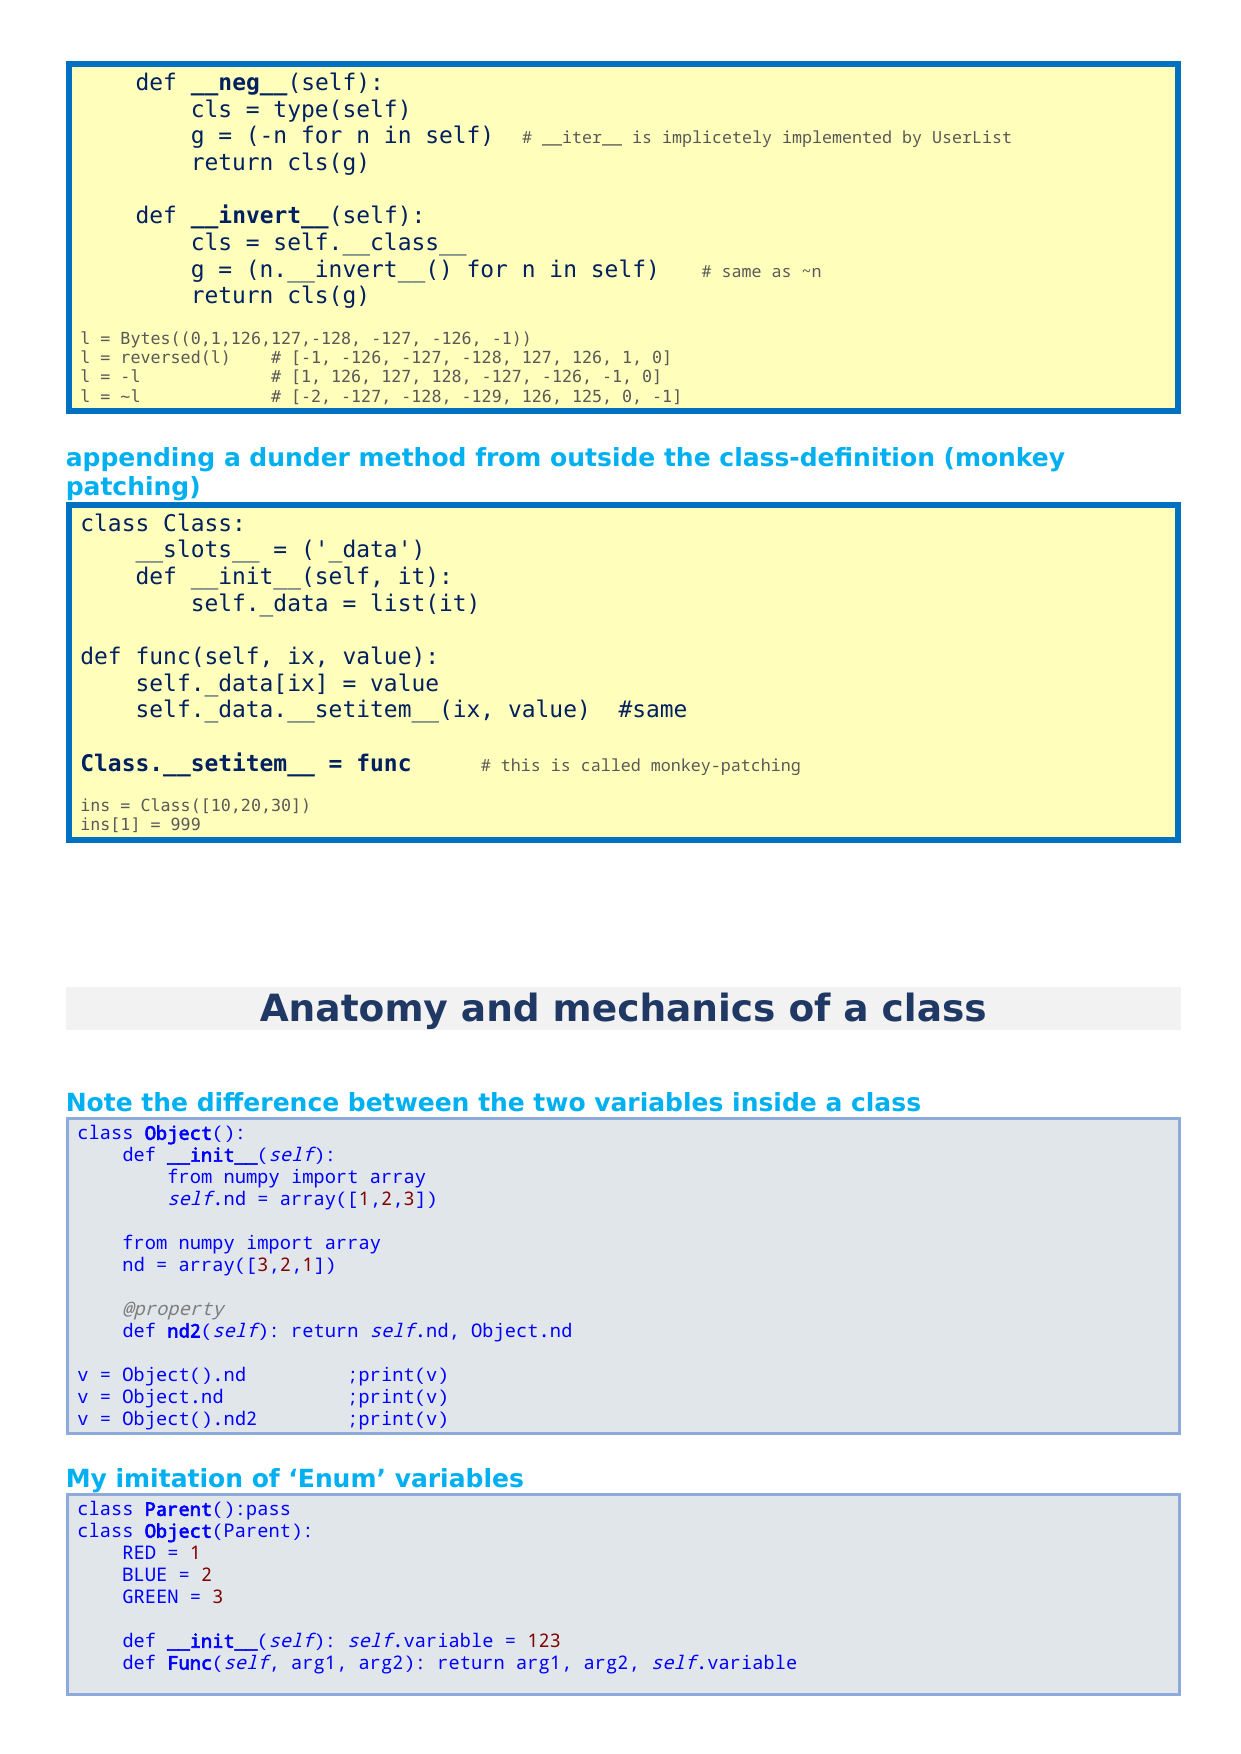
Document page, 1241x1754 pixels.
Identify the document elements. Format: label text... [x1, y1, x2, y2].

text def __neg__(self): [72, 67, 1175, 88]
text g = (n.__invert__() for n in self) # same as ~n [72, 248, 1175, 274]
subtitle Anatomy and mechanics of a class [66, 987, 1181, 1030]
text Class.__setitem__ = func # this is called monkey-patching [72, 742, 1175, 768]
text GREEN = 3 [69, 1581, 1178, 1603]
text l = -l # [1, 126, 127, 128, -127, -126, -1, 0] [72, 359, 1175, 378]
text from numpy import array [69, 1227, 1178, 1249]
text def __invert__(self): [72, 194, 1175, 221]
text v = Object().nd2 ;print(v) [69, 1403, 1178, 1432]
text def nd2(self): return self.nd, Object.nd [69, 1315, 1178, 1337]
text def __init__(self): [69, 1139, 1178, 1161]
text self.nd = array([1,2,3]) [69, 1183, 1178, 1205]
text g = (-n for n in self) # __iter__ is implicetely implemented by UserList [72, 114, 1175, 141]
title Note the difference between the two variables inside a class [66, 1088, 1181, 1117]
text def func(self, ix, value): [72, 635, 1175, 662]
text ins[1] = 999 [72, 807, 1175, 837]
title My imitation of ‘Enum’ variables [66, 1464, 1181, 1493]
text l = Bytes((0,1,126,127,-128, -127, -126, -1)) [72, 320, 1175, 340]
text class Object(Parent): [69, 1515, 1178, 1537]
text return cls(g) [72, 274, 1175, 301]
text @property [69, 1293, 1178, 1315]
text l = ~l # [-2, -127, -128, -129, 126, 125, 0, -1] [72, 378, 1175, 408]
text return cls(g) [72, 141, 1175, 168]
text cls = self.__class__ [72, 221, 1175, 248]
text cls = type(self) [72, 88, 1175, 114]
text __slots__ = ('_data') [72, 528, 1175, 555]
text class Parent():pass [69, 1496, 1178, 1515]
text def __init__(self): self.variable = 123 [69, 1625, 1178, 1647]
title appending a dunder method from outside the class-definition (monkey patching) [66, 443, 1181, 502]
text self._data[ix] = value [72, 662, 1175, 688]
text class Class: [72, 508, 1175, 528]
text v = Object().nd ;print(v) [69, 1359, 1178, 1381]
text v = Object.nd ;print(v) [69, 1381, 1178, 1403]
text nd = array([3,2,1]) [69, 1249, 1178, 1271]
text def Func(self, arg1, arg2): return arg1, arg2, self.variable [69, 1647, 1178, 1669]
text BLUE = 2 [69, 1559, 1178, 1581]
text def __init__(self, it): [72, 555, 1175, 582]
text ins = Class([10,20,30]) [72, 788, 1175, 807]
text l = reversed(l) # [-1, -126, -127, -128, 127, 126, 1, 0] [72, 340, 1175, 359]
text RED = 1 [69, 1537, 1178, 1559]
text class Object(): [69, 1120, 1178, 1139]
text self._data.__setitem__(ix, value) #same [72, 688, 1175, 715]
text self._data = list(it) [72, 582, 1175, 608]
text from numpy import array [69, 1161, 1178, 1183]
